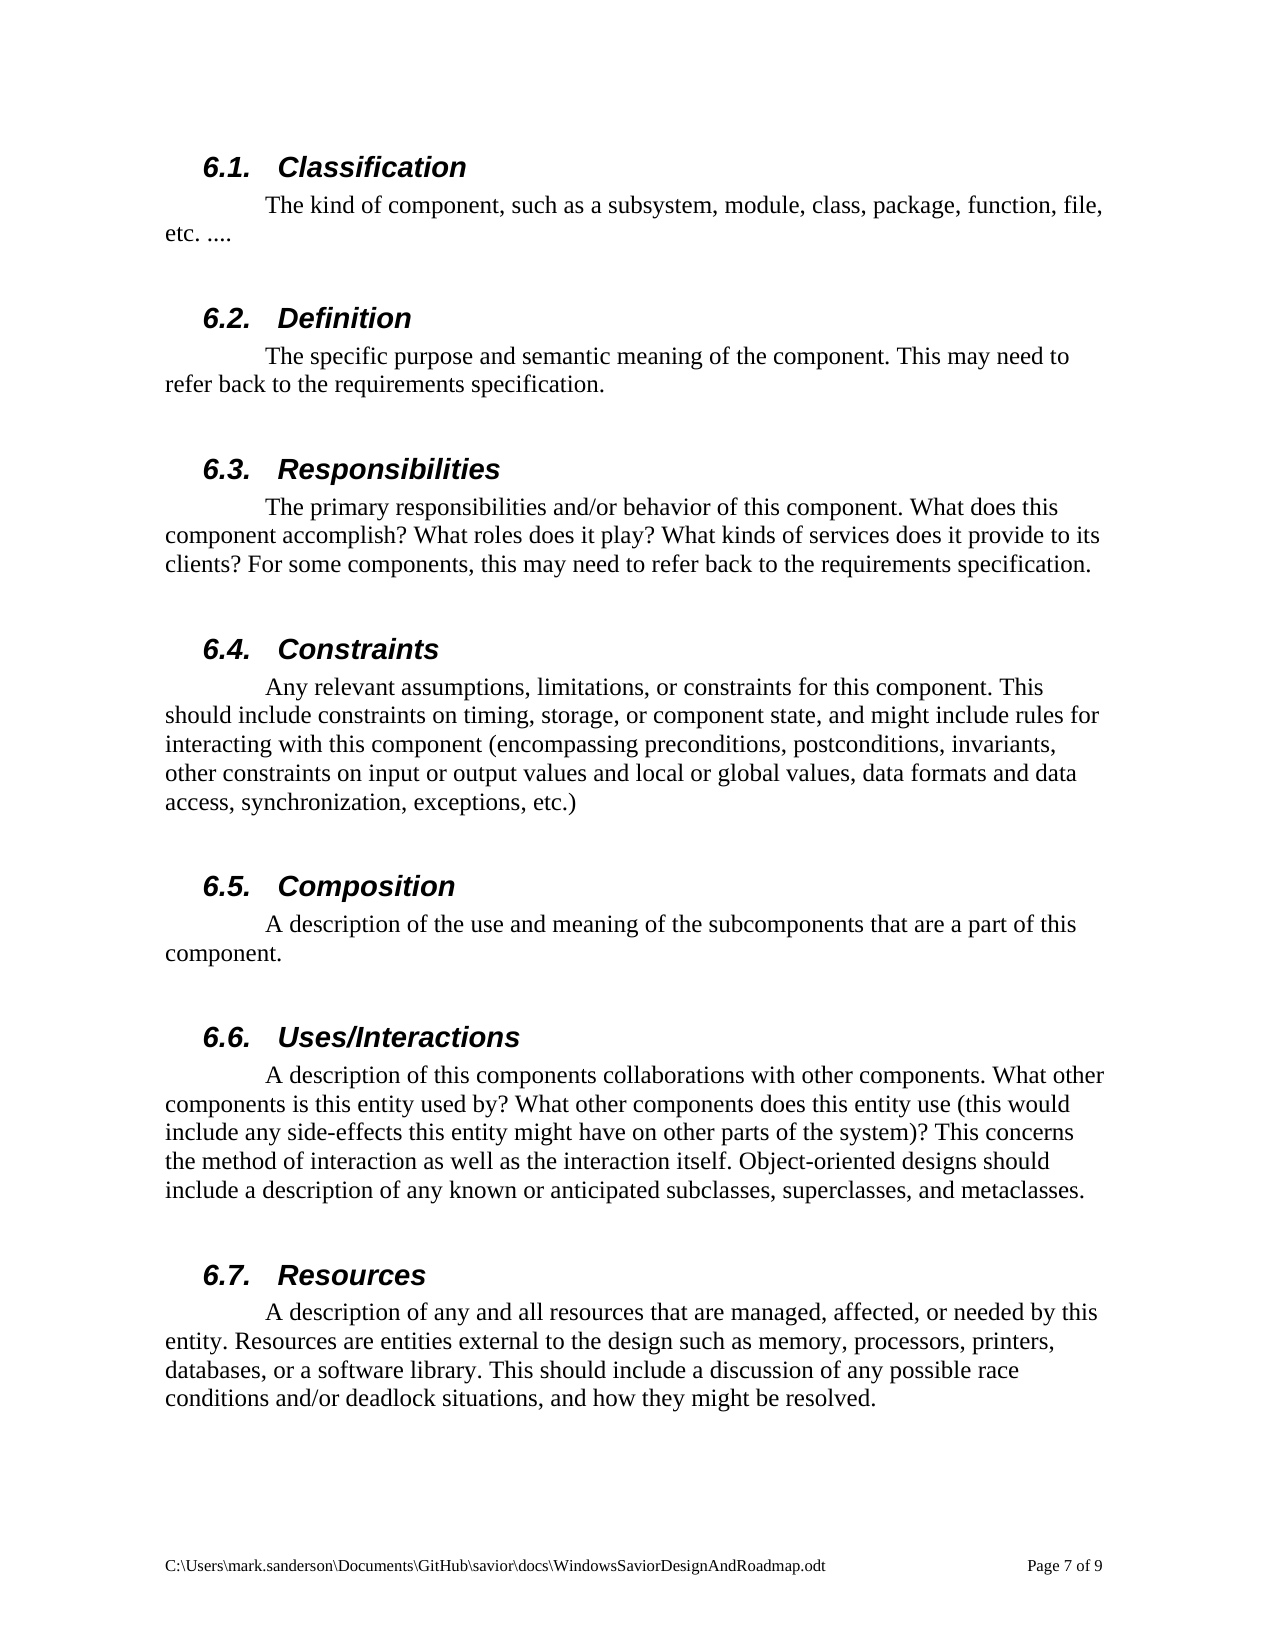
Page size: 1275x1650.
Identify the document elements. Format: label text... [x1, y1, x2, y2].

subtitle Uses/Interactions [202, 1020, 1110, 1054]
text A description of any and all resources that are managed, affected, or needed by this entity. Resources are entities external to the design such as memory, processors, printers, databases, or a software library. This should include a discussion of any possible race conditions and/or deadlock situations, and how they might be resolved. [165, 1297, 1110, 1412]
subtitle Responsibilities [202, 452, 1110, 486]
text The specific purpose and semantic meaning of the component. This may need to refer back to the requirements specification. [165, 341, 1110, 398]
subtitle Resources [202, 1257, 1110, 1291]
text A description of the use and meaning of the subcomponents that are a part of this component. [165, 909, 1110, 966]
text The primary responsibilities and/or behavior of this component. What does this component accomplish? What roles does it play? What kinds of services does it provide to its clients? For some components, this may need to refer back to the requirements specification. [165, 492, 1110, 578]
text Any relevant assumptions, limitations, or constraints for this component. This should include constraints on timing, storage, or component state, and might include rules for interacting with this component (encompassing preconditions, postconditions, invariants, other constraints on input or output values and local or global values, data formats and data access, synchronization, exceptions, etc.) [165, 672, 1110, 815]
subtitle Classification [202, 150, 1110, 183]
subtitle Constraints [202, 632, 1110, 665]
subtitle Definition [202, 301, 1110, 334]
subtitle Composition [202, 869, 1110, 903]
text A description of this components collaborations with other components. What other components is this entity used by? What other components does this entity use (this would include any side-effects this entity might have on other parts of the system)? This concerns the method of interaction as well as the interaction itself. Object-oriented designs should include a description of any known or anticipated subclasses, superclasses, and metaclasses. [165, 1060, 1110, 1204]
text The kind of component, such as a subsystem, module, class, package, function, file, etc. .... [165, 190, 1110, 247]
